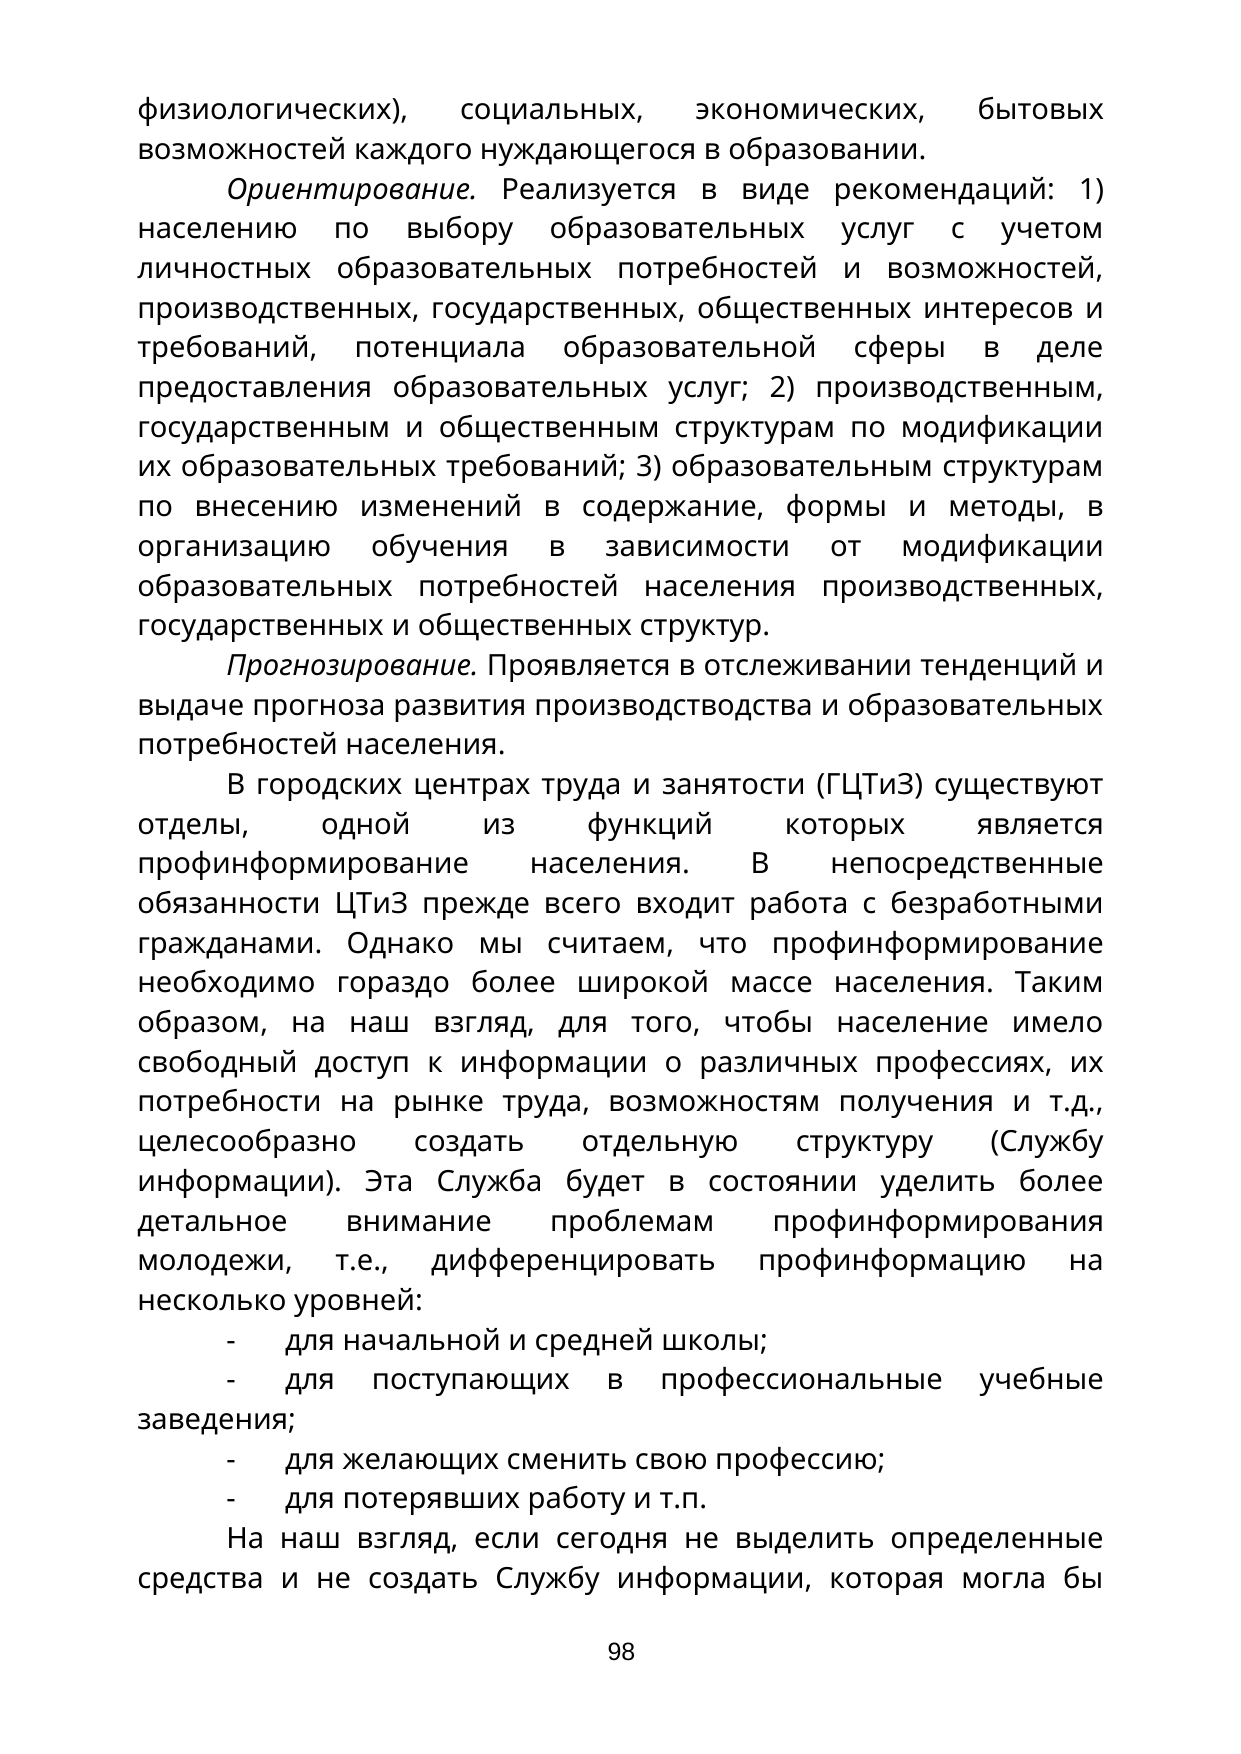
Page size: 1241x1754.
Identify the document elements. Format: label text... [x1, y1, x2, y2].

text Прогнозирование. Проявляется в отслеживании тенденций и выдаче прогноза развития производстводства и образовательных потребностей населения. [137, 644, 1104, 763]
text - для потерявших работу и т.п. [137, 1478, 1104, 1517]
text - для начальной и средней школы; [137, 1319, 1104, 1358]
text Ориентирование. Реализуется в виде рекомендаций: 1) населению по выбору образовательных услуг с учетом личностных образовательных потребностей и возможностей, производственных, государственных, общественных интересов и требований, потенциала образовательной сферы в деле предоставления образовательных услуг; 2) производственным, государственным и общественным структурам по модификации их образовательных требований; 3) образовательным структурам по внесению изменений в содержание, формы и методы, в организацию обучения в зависимости от модификации образовательных потребностей населения производственных, государственных и общественных структур. [137, 168, 1104, 644]
text - для желающих сменить свою профессию; [137, 1438, 1104, 1478]
text физиологических), социальных, экономических, бытовых возможностей каждого нуждающегося в образовании. [137, 88, 1104, 168]
text - для поступающих в профессиональные учебные заведения; [137, 1358, 1104, 1438]
text На наш взгляд, если сегодня не выделить определенные средства и не создать Службу информации, которая могла бы [137, 1517, 1104, 1597]
text В городских центрах труда и занятости (ГЦТиЗ) существуют отделы, одной из функций которых является профинформирование населения. В непосредственные обязанности ЦТиЗ прежде всего входит работа с безработными гражданами. Однако мы считаем, что профинформирование необходимо гораздо более широкой массе населения. Таким образом, на наш взгляд, для того, чтобы население имело свободный доступ к информации о различных профессиях, их потребности на рынке труда, возможностям получения и т.д., целесообразно создать отдельную структуру (Службу информации). Эта Служба будет в состоянии уделить более детальное внимание проблемам профинформирования молодежи, т.е., дифференцировать профинформацию на несколько уровней: [137, 763, 1104, 1319]
